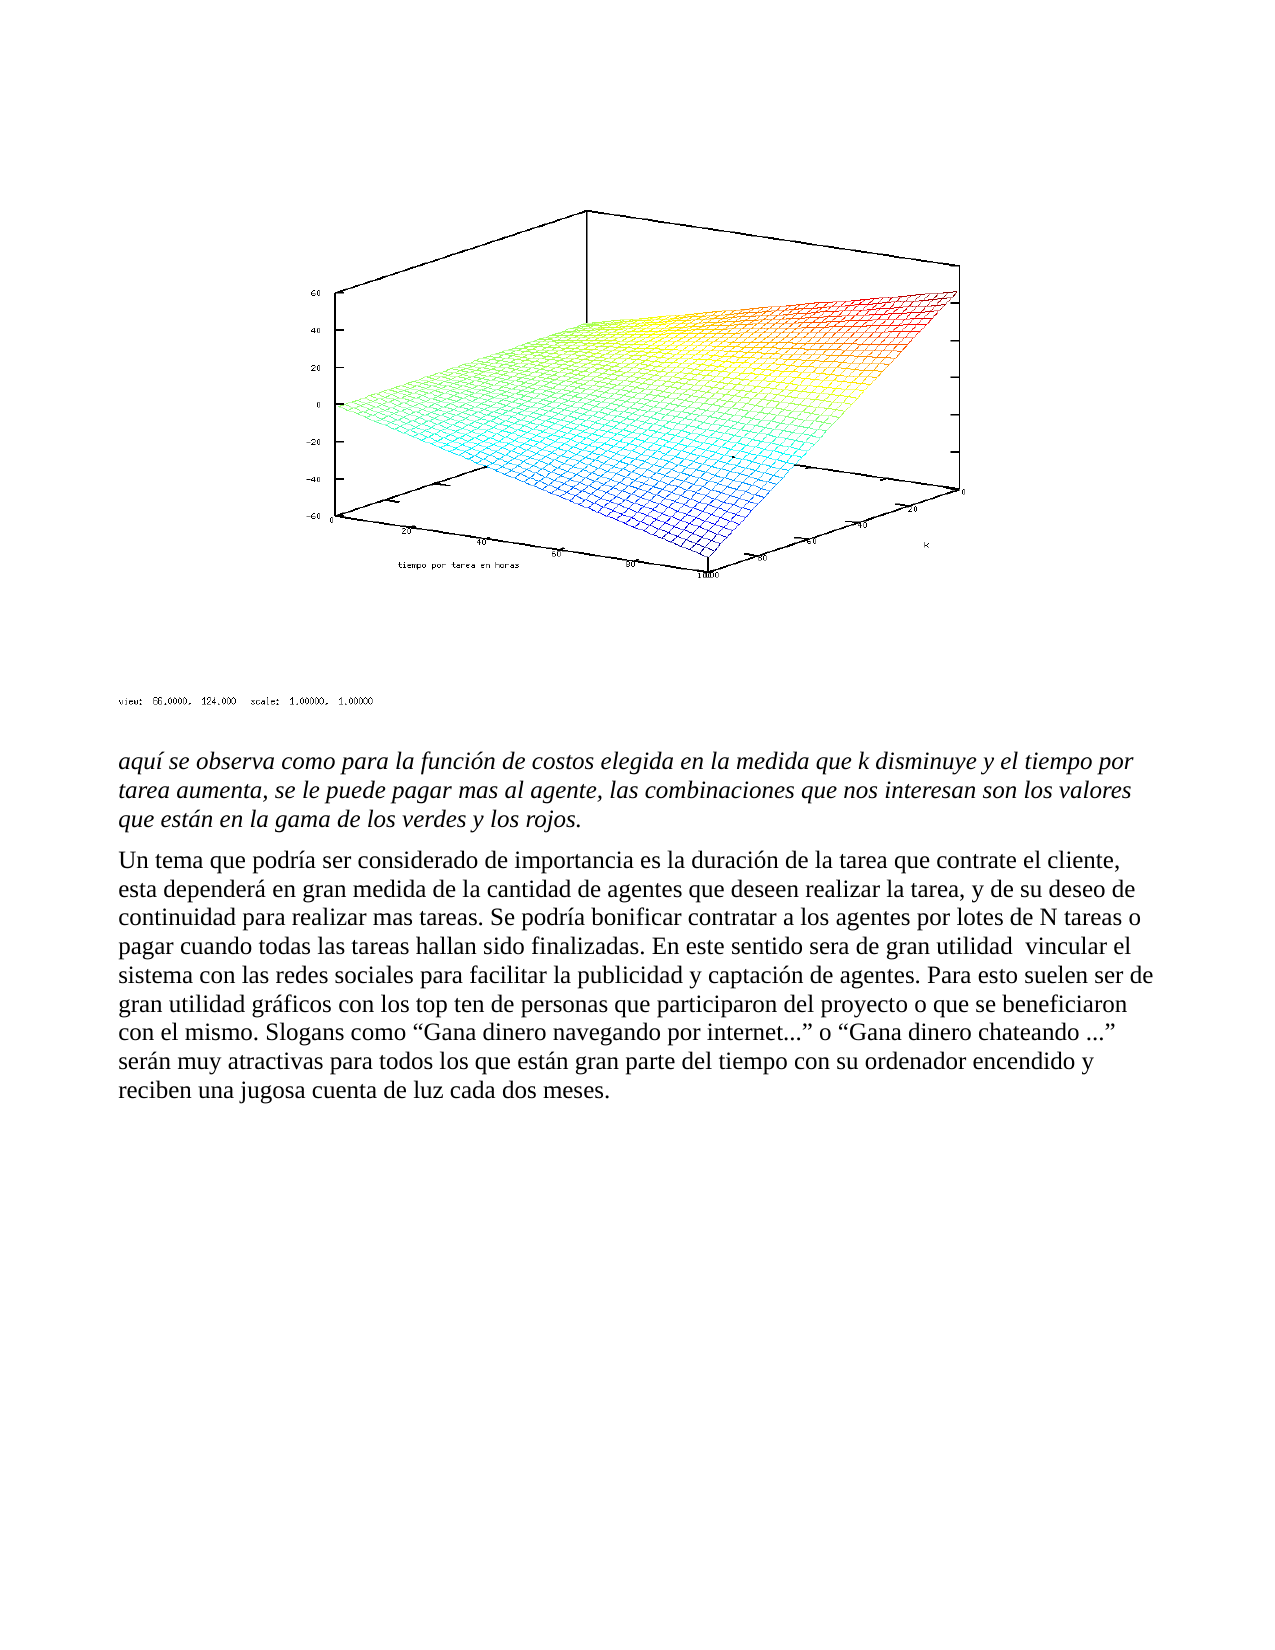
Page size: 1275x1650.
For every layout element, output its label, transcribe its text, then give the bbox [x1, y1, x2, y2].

picture [118, 118, 1157, 705]
text Un tema que podría ser considerado de importancia es la duración de la tarea que contrate el cliente, esta dependerá en gran medida de la cantidad de agentes que deseen realizar la tarea, y de su deseo de continuidad para realizar mas tareas. Se podría bonificar contratar a los agentes por lotes de N tareas o pagar cuando todas las tareas hallan sido finalizadas. En este sentido sera de gran utilidad vincular el sistema con las redes sociales para facilitar la publicidad y captación de agentes. Para esto suelen ser de gran utilidad gráficos con los top ten de personas que participaron del proyecto o que se beneficiaron con el mismo. Slogans como “Gana dinero navegando por internet...” o “Gana dinero chateando ...” serán muy atractivas para todos los que están gran parte del tiempo con su ordenador encendido y reciben una jugosa cuenta de luz cada dos meses.­ [118, 845, 1157, 1104]
text aquí se observa como para la función de costos elegida en la medida que k disminuye y el tiempo por tarea aumenta, se le puede pagar mas al agente, las combinaciones que nos interesan son los valores que están en la gama de los verdes y los rojos. [118, 746, 1157, 832]
